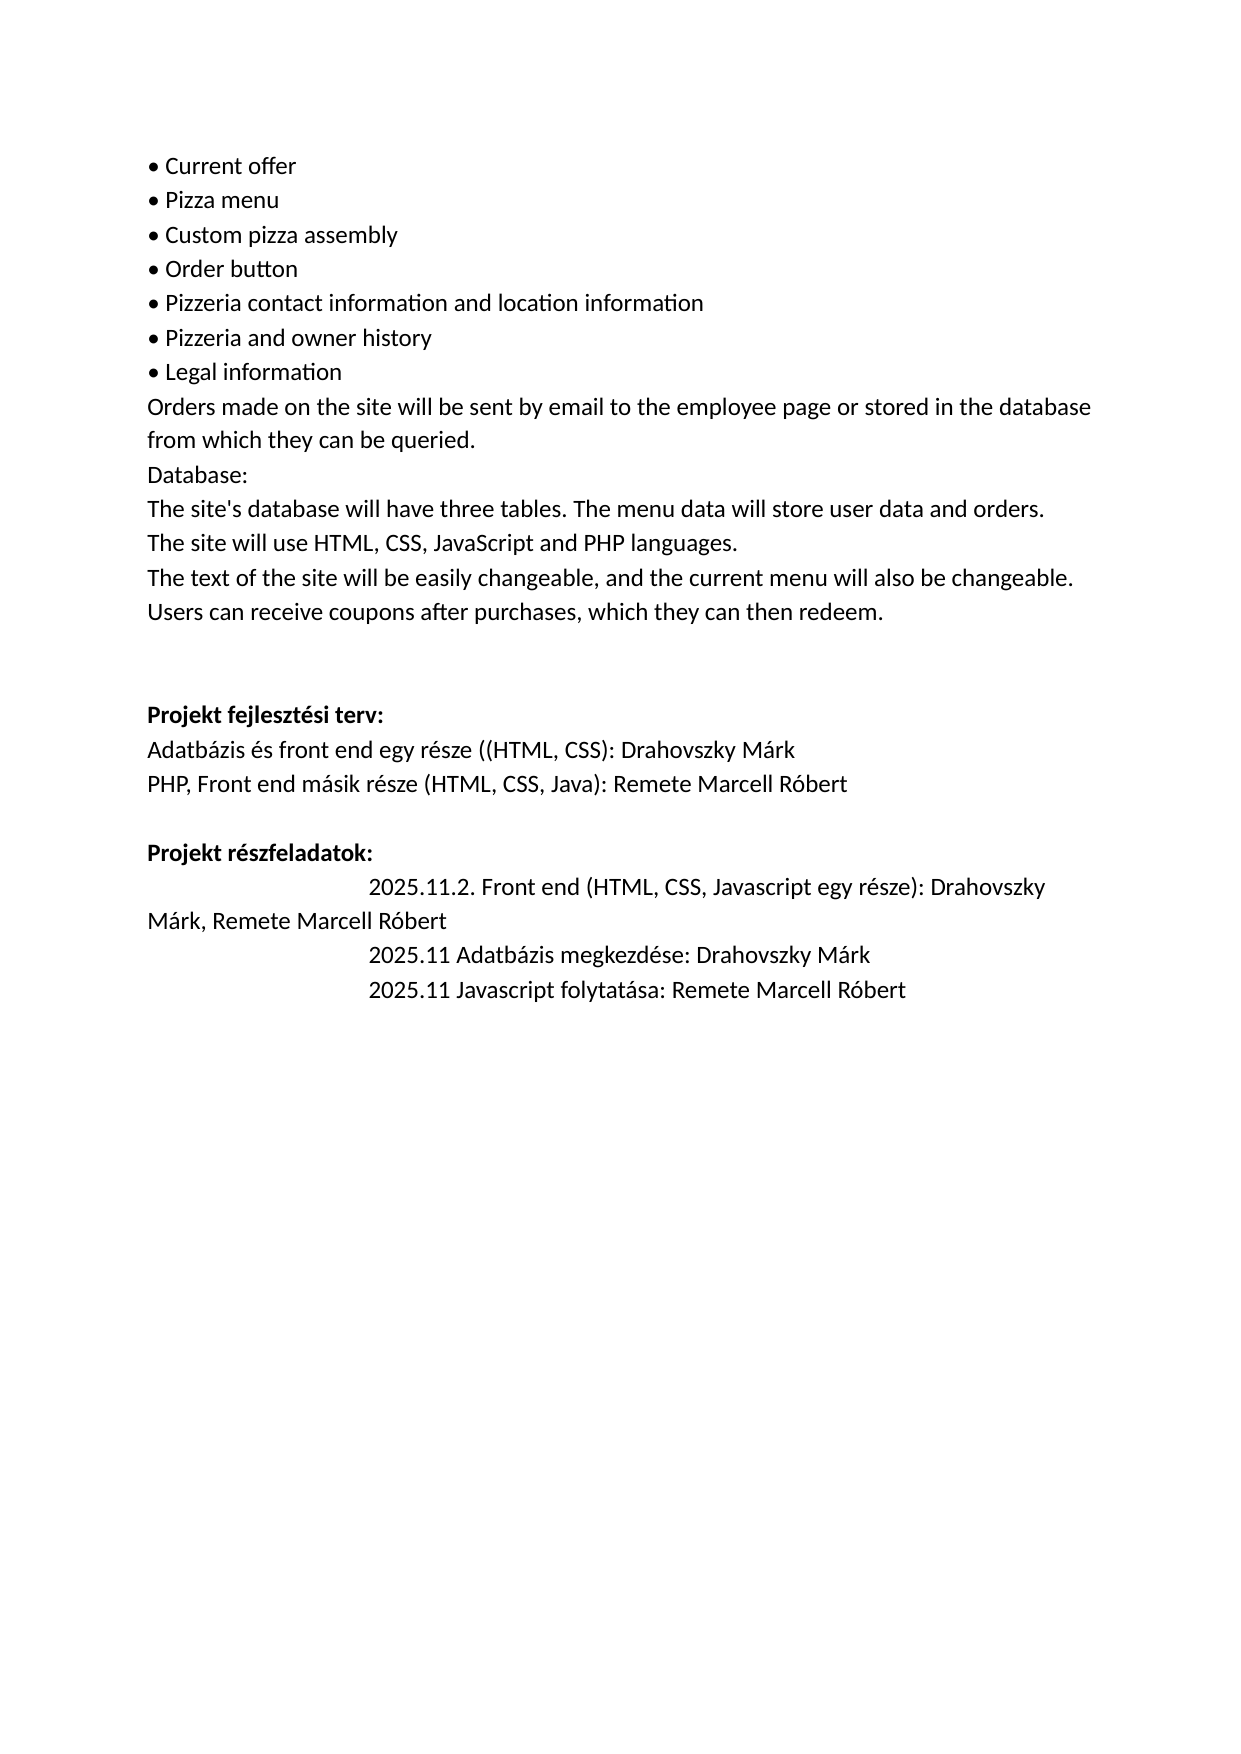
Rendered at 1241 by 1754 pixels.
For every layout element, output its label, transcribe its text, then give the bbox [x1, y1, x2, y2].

text • Pizzeria and owner history [147, 322, 1092, 352]
text The text of the site will be easily changeable, and the current menu will also be changeable. [147, 562, 1092, 592]
text • Custom pizza assembly [147, 219, 1092, 249]
text • Pizzeria contact information and location information [147, 287, 1092, 318]
text The site will use HTML, CSS, JavaScript and PHP languages. [147, 528, 1092, 558]
text Adatbázis és front end egy része ((HTML, CSS): Drahovszky Márk [147, 734, 1092, 764]
text Users can receive coupons after purchases, which they can then redeem. [147, 596, 1092, 627]
text Projekt részfeladatok: [147, 837, 1092, 867]
text • Current offer [147, 150, 1092, 181]
text Database: [147, 459, 1092, 489]
text Projekt fejlesztési terv: [147, 699, 1092, 730]
text • Legal information [147, 356, 1092, 387]
text Orders made on the site will be sent by email to the employee page or stored in the database from which they can be queried. [147, 391, 1092, 455]
text 2025.11 Javascript folytatása: Remete Marcell Róbert [147, 974, 1092, 1004]
text 2025.11 Adatbázis megkezdése: Drahovszky Márk [147, 939, 1092, 970]
text • Order button [147, 253, 1092, 284]
text • Pizza menu [147, 184, 1092, 215]
text PHP, Front end másik része (HTML, CSS, Java): Remete Marcell Róbert [147, 768, 1092, 799]
text The site's database will have three tables. The menu data will store user data and orders. [147, 493, 1092, 524]
text 2025.11.2. Front end (HTML, CSS, Javascript egy része): Drahovszky Márk, Remete Marcell Róbert [147, 871, 1092, 936]
